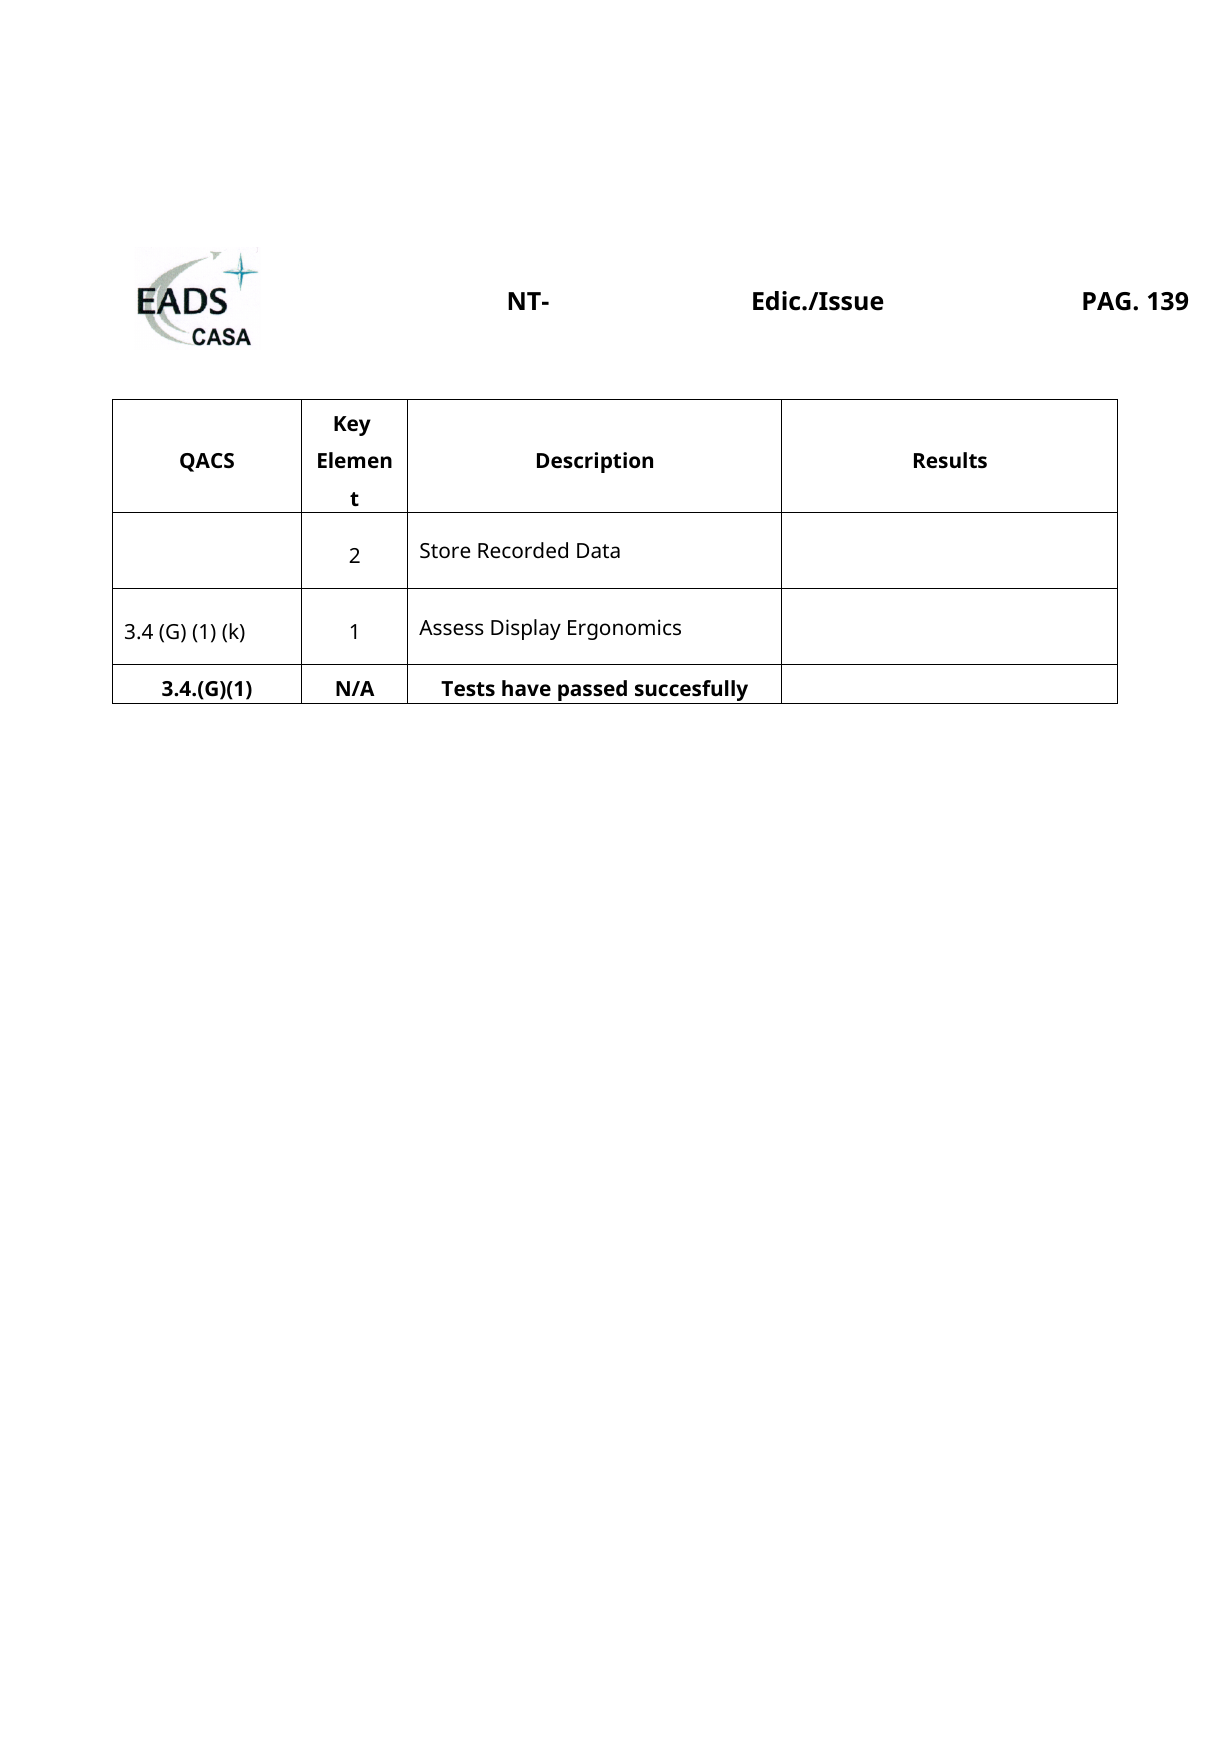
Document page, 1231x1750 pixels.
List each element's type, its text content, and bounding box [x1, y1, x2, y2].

table_cell [113, 513, 301, 588]
table_cell Tests have passed succesfully [408, 665, 781, 703]
table_cell [782, 513, 1117, 588]
table_cell Assess Display Ergonomics [408, 589, 781, 664]
table_cell [782, 589, 1117, 664]
table_cell 3.4.(G)(1) [113, 665, 301, 703]
table_header Results [782, 400, 1117, 512]
table_header Description [408, 400, 781, 512]
table_cell 1 [302, 589, 407, 664]
picture [134, 247, 261, 350]
table_cell N/A [302, 665, 407, 703]
table_cell 2 [302, 513, 407, 588]
table_header QACS [113, 400, 301, 512]
table_cell Store Recorded Data [408, 513, 781, 588]
table_header Key Element [302, 400, 407, 512]
table_cell 3.4 (G) (1) (k) [113, 589, 301, 664]
table_cell [782, 665, 1117, 703]
